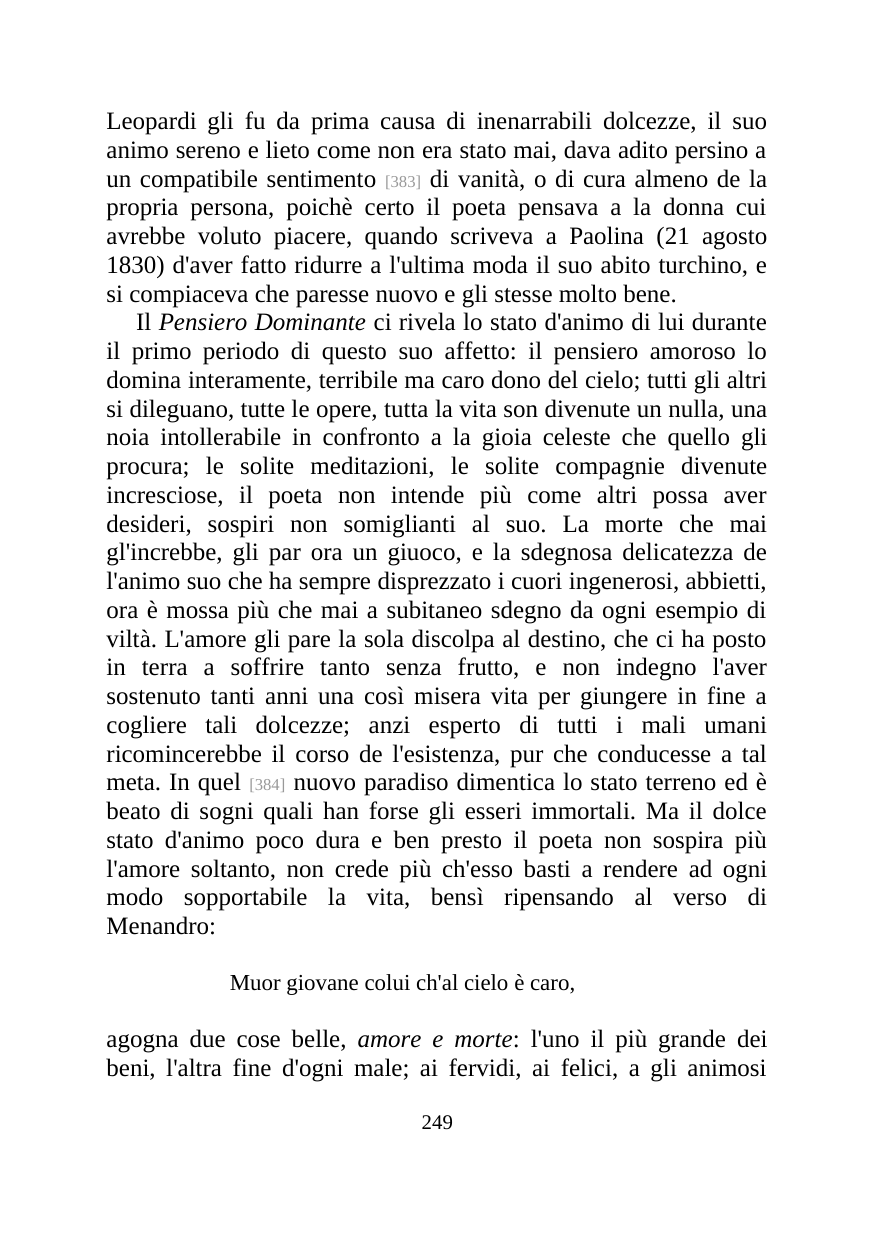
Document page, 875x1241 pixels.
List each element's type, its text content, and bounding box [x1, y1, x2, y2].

text agogna due cose belle, amore e morte: l'uno il più grande dei beni, l'altra fine d'ogni male; ai fervidi, ai felici, a gli animosi [106, 1024, 768, 1081]
text Leopardi gli fu da prima causa di inenarrabili dolcezze, il suo animo sereno e lieto come non era stato mai, dava adito persino a un compatibile sentimento [383] di vanità, o di cura almeno de la propria persona, poichè certo il poeta pensava a la donna cui avrebbe voluto piacere, quando scriveva a Paolina (21 agosto 1830) d'aver fatto ridurre a l'ultima moda il suo abito turchino, e si compiaceva che paresse nuovo e gli stesse molto bene. [106, 106, 768, 307]
text Il Pensiero Dominante ci rivela lo stato d'animo di lui durante il primo periodo di questo suo affetto: il pensiero amoroso lo domina interamente, terribile ma caro dono del cielo; tutti gli altri si dileguano, tutte le opere, tutta la vita son divenute un nulla, una noia intollerabile in confronto a la gioia celeste che quello gli procura; le solite meditazioni, le solite compagnie divenute incresciose, il poeta non intende più come altri possa aver desideri, sospiri non somiglianti al suo. La morte che mai gl'increbbe, gli par ora un giuoco, e la sdegnosa delicatezza de l'animo suo che ha sempre disprezzato i cuori ingenerosi, abbietti, ora è mossa più che mai a subitaneo sdegno da ogni esempio di viltà. L'amore gli pare la sola discolpa al destino, che ci ha posto in terra a soffrire tanto senza frutto, e non indegno l'aver sostenuto tanti anni una così misera vita per giungere in fine a cogliere tali dolcezze; anzi esperto di tutti i mali umani ricomincerebbe il corso de l'esistenza, pur che conducesse a tal meta. In quel [384] nuovo paradiso dimentica lo stato terreno ed è beato di sogni quali han forse gli esseri immortali. Ma il dolce stato d'animo poco dura e ben presto il poeta non sospira più l'amore soltanto, non crede più ch'esso basti a rendere ad ogni modo sopportabile la vita, bensì ripensando al verso di Menandro: [106, 307, 768, 940]
text Muor giovane colui ch'al cielo è caro, [200, 969, 768, 995]
